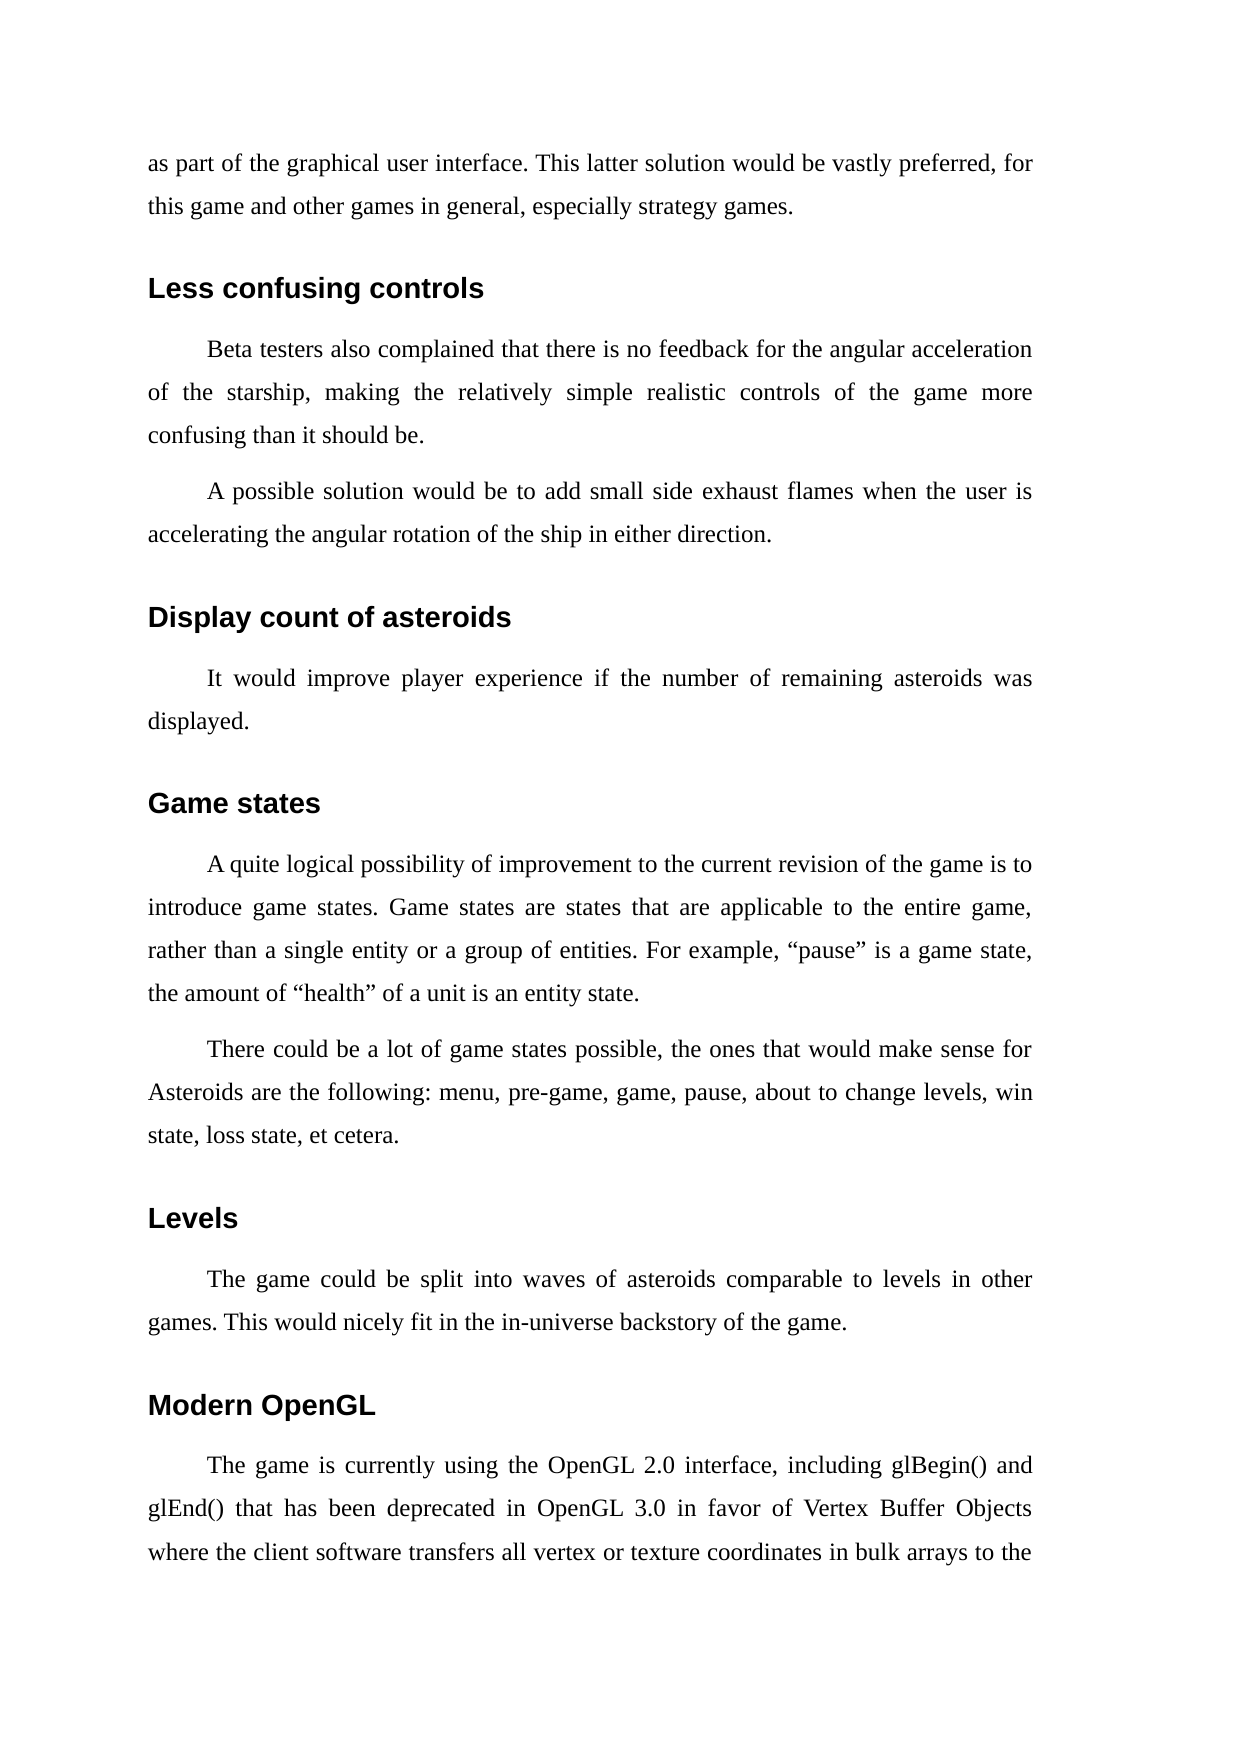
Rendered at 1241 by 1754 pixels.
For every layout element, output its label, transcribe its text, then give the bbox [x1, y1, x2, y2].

text A quite logical possibility of improvement to the current revision of the game is to introduce game states. Game states are states that are applicable to the entire game, rather than a single entity or a group of entities. For example, “pause” is a game state, the amount of “health” of a unit is an entity state. [148, 849, 1033, 1007]
text A possible solution would be to add small side exhaust flames when the user is accelerating the angular rotation of the ship in either direction. [148, 476, 1033, 548]
subtitle Display count of asteroids [148, 600, 1033, 633]
subtitle Levels [148, 1201, 1033, 1234]
subtitle Modern OpenGL [148, 1388, 1033, 1421]
text The game is currently using the OpenGL 2.0 interface, including glBegin() and glEnd() that has been deprecated in OpenGL 3.0 in favor of Vertex Buffer Objects where the client software transfers all vertex or texture coordinates in bulk arrays to the [148, 1450, 1033, 1565]
subtitle Less confusing controls [148, 271, 1033, 305]
text There could be a lot of game states possible, the ones that would make sense for Asteroids are the following: menu, pre-game, game, pause, about to change levels, win state, loss state, et cetera. [148, 1034, 1033, 1149]
text as part of the graphical user interface. This latter solution would be vastly preferred, for this game and other games in general, especially strategy games. [148, 148, 1033, 219]
text Beta testers also complained that there is no feedback for the angular acceleration of the starship, making the relatively simple realistic controls of the game more confusing than it should be. [148, 334, 1033, 449]
text It would improve player experience if the number of remaining asteroids was displayed. [148, 663, 1033, 734]
text The game could be split into waves of asteroids comparable to levels in other games. This would nicely fit in the in-universe backstory of the game. [148, 1264, 1033, 1336]
subtitle Game states [148, 786, 1033, 820]
